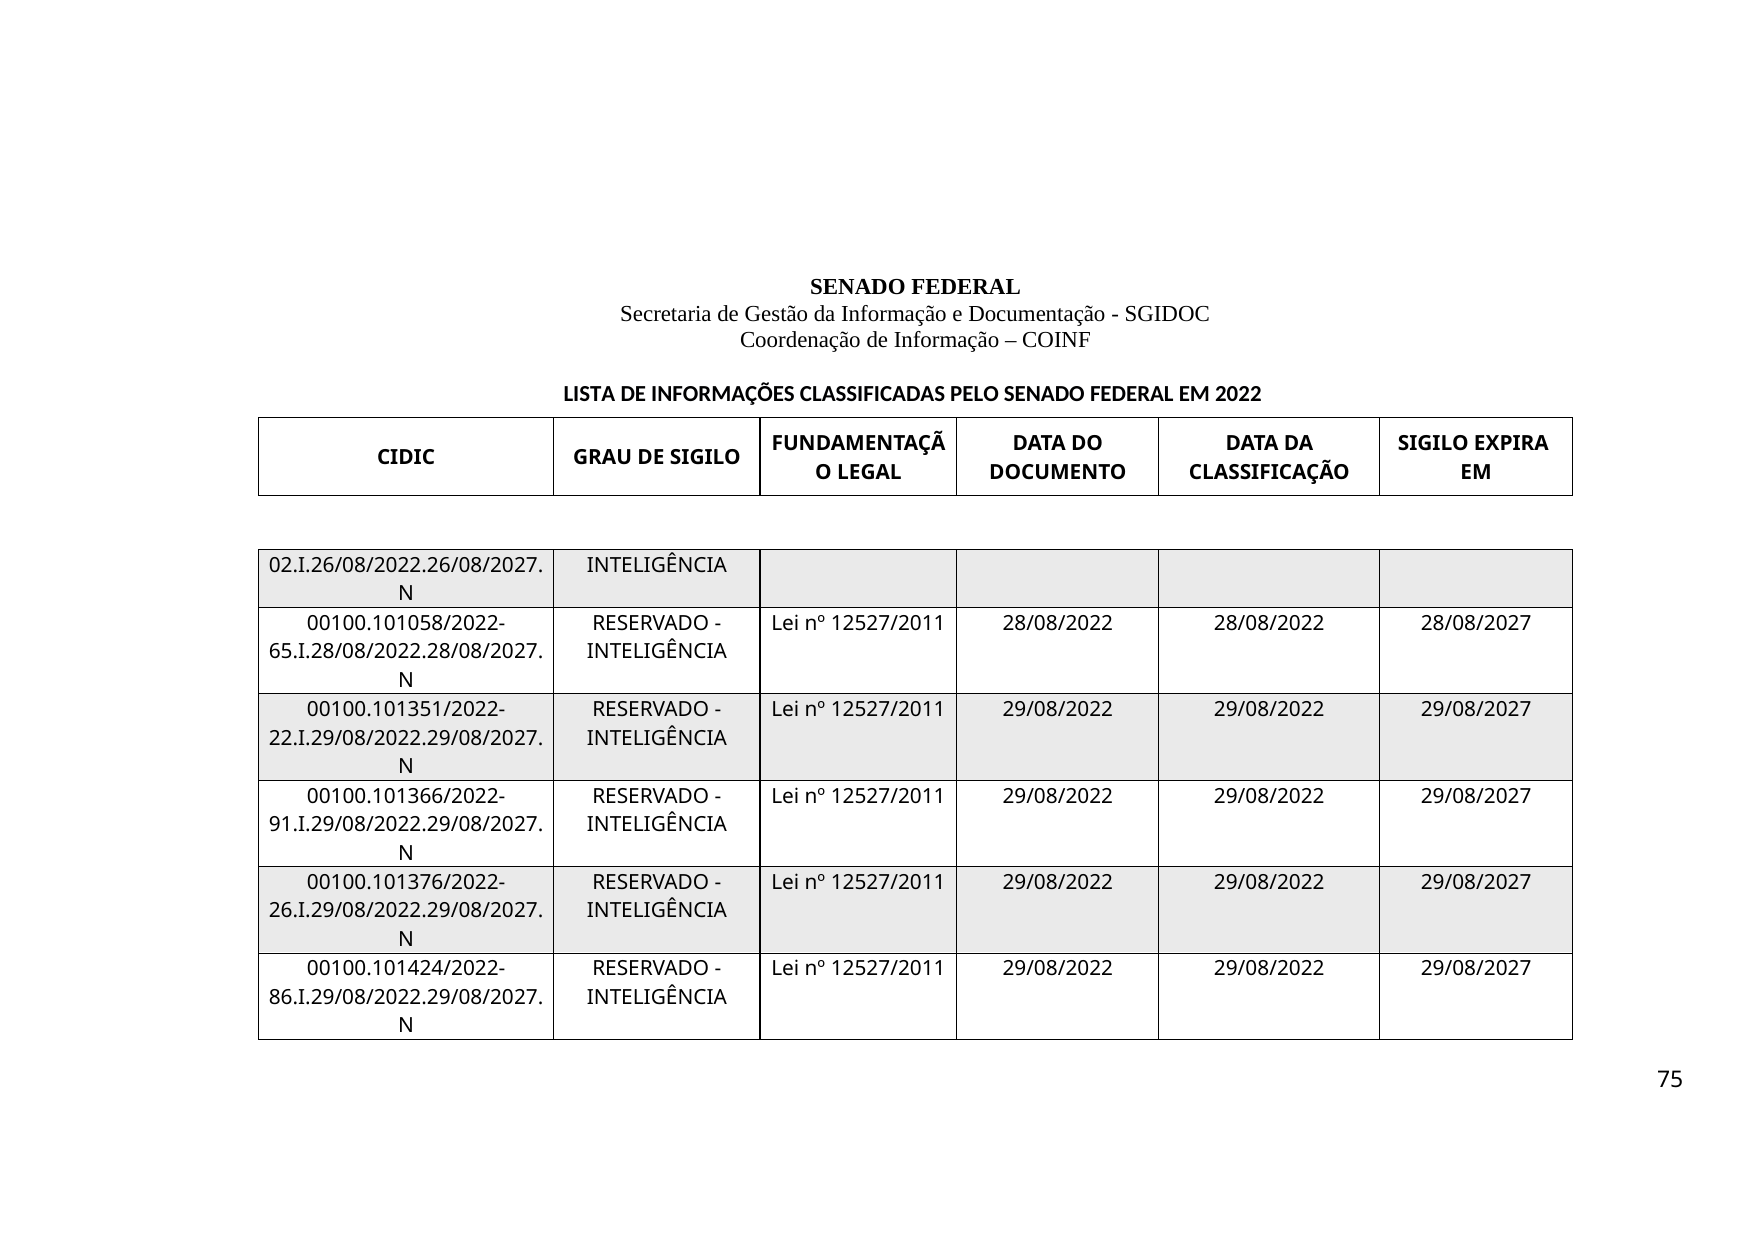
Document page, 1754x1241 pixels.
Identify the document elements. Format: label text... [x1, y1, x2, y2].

table_cell 29/08/2022 [1159, 954, 1379, 1039]
table_cell - INTELIGÊNCIA [554, 550, 759, 607]
table_cell [957, 550, 1158, 607]
table_cell 28/08/2022 [957, 608, 1158, 693]
table_cell 29/08/2027 [1380, 867, 1572, 952]
table_cell Lei nº 12527/2011 [761, 781, 956, 866]
table_cell 29/08/2027 [1380, 781, 1572, 866]
table_cell 28/08/2022 [1159, 608, 1379, 693]
table_cell Lei nº 12527/2011 [761, 608, 956, 693]
table_cell [1380, 550, 1572, 607]
table_cell RESERVADO - INTELIGÊNCIA [554, 694, 759, 780]
table_cell Lei nº 12527/2011 [761, 954, 956, 1039]
table_cell 00100.101376/2022-26.I.29/08/2022.29/08/2027.N [259, 867, 553, 952]
table_cell 29/08/2022 [957, 694, 1158, 780]
table_cell 29/08/2022 [957, 867, 1158, 952]
table_cell [761, 550, 956, 607]
table_cell 29/08/2027 [1380, 694, 1572, 780]
table_cell RESERVADO - INTELIGÊNCIA [554, 608, 759, 693]
table_cell 00100.101366/2022-91.I.29/08/2022.29/08/2027.N [259, 781, 553, 866]
table_cell 00100.101351/2022-22.I.29/08/2022.29/08/2027.N [259, 694, 553, 780]
table_cell 29/08/2022 [1159, 781, 1379, 866]
table_cell RESERVADO - INTELIGÊNCIA [554, 781, 759, 866]
table_cell 00100.101424/2022-86.I.29/08/2022.29/08/2027.N [259, 954, 553, 1039]
table_cell Lei nº 12527/2011 [761, 867, 956, 952]
table_cell 00100.101058/2022-65.I.28/08/2022.28/08/2027.N [259, 608, 553, 693]
table_cell 29/08/2022 [1159, 867, 1379, 952]
table_cell 29/08/2022 [957, 781, 1158, 866]
table_cell 29/08/2022 [957, 954, 1158, 1039]
table_cell 29/08/2022 [1159, 694, 1379, 780]
table_cell RESERVADO - INTELIGÊNCIA [554, 954, 759, 1039]
table_cell 28/08/2027 [1380, 608, 1572, 693]
table_cell Lei nº 12527/2011 [761, 694, 956, 780]
table_cell 02.I.26/08/2022.26/08/2027.N [259, 550, 553, 607]
table_cell RESERVADO - INTELIGÊNCIA [554, 867, 759, 952]
table_cell [1159, 550, 1379, 607]
table_cell 29/08/2027 [1380, 954, 1572, 1039]
